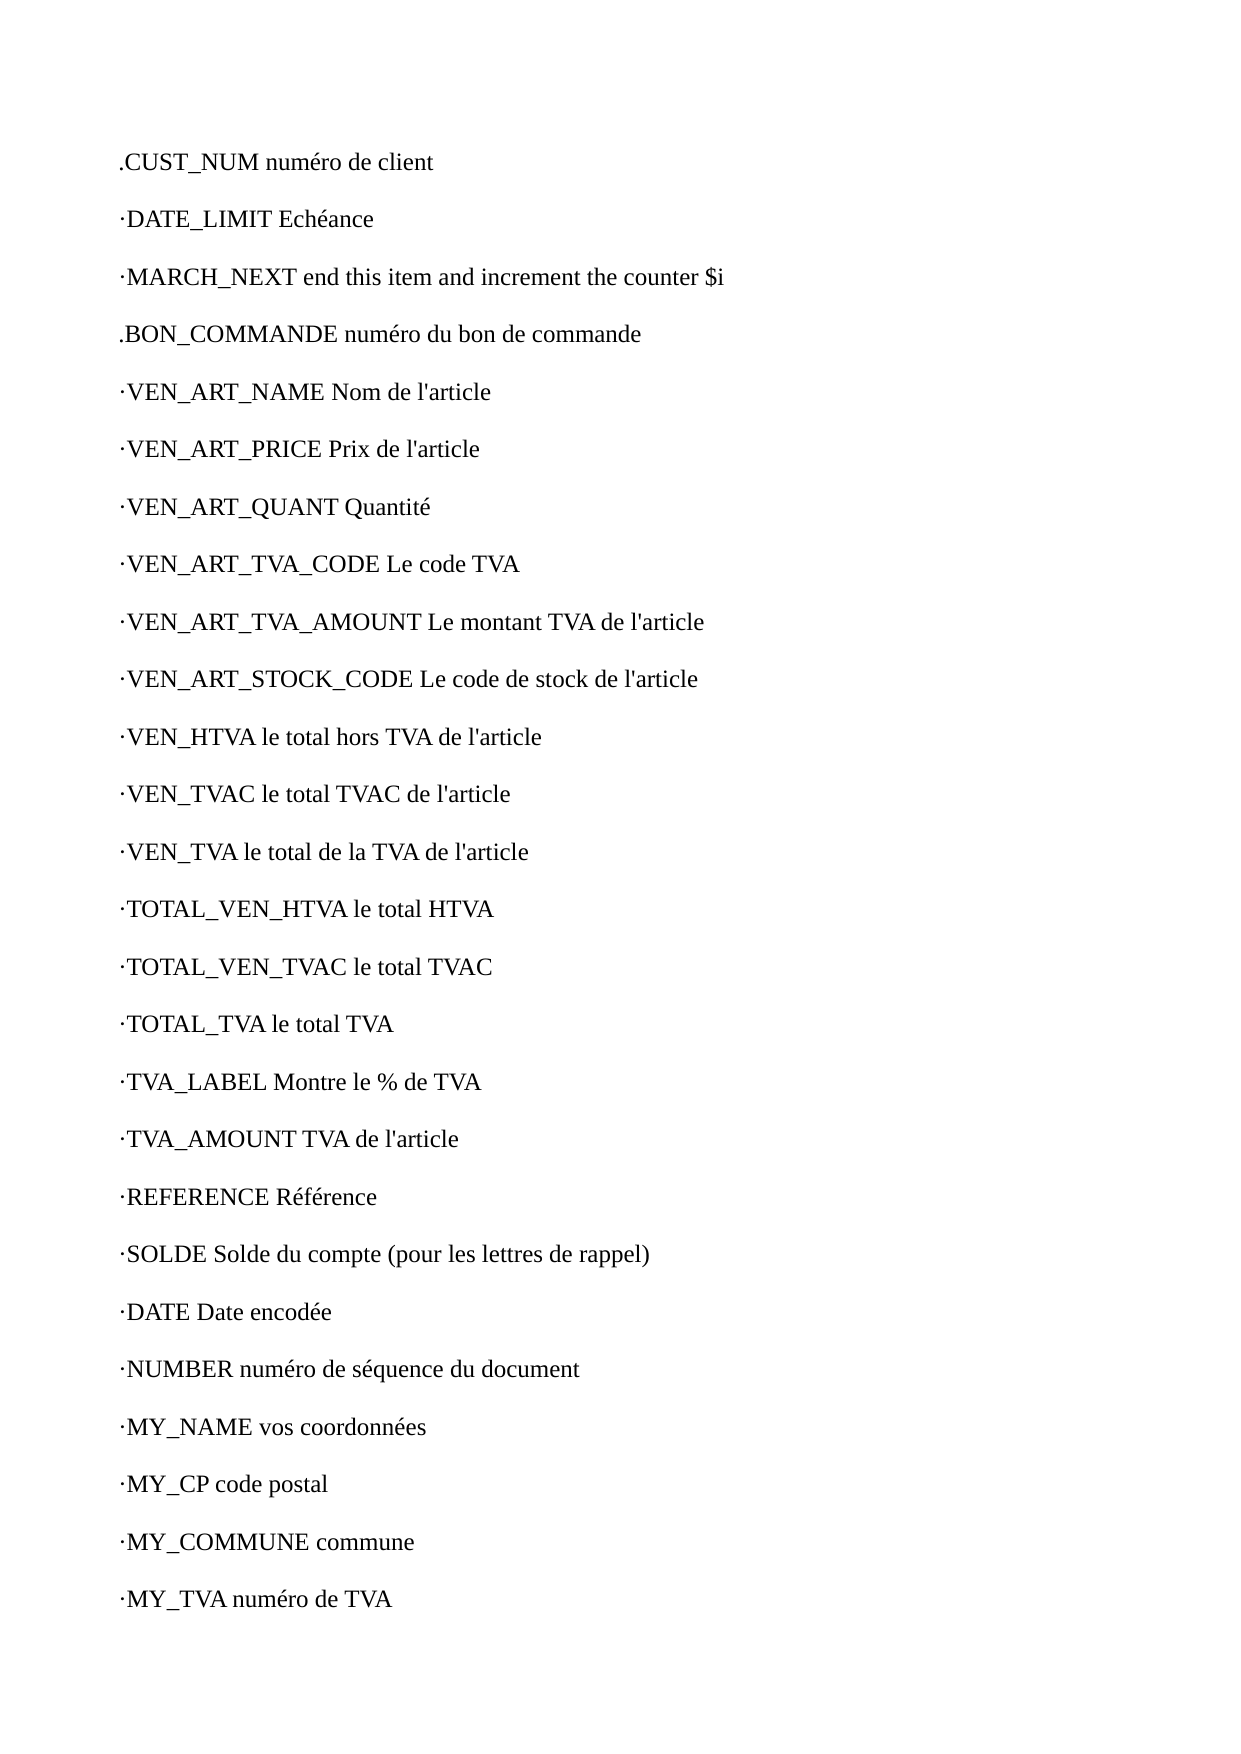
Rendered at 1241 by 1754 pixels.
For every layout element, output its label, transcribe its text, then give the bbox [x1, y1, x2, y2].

text ·VEN_HTVA le total hors TVA de l'article [118, 722, 1122, 751]
text ·VEN_ART_STOCK_CODE Le code de stock de l'article [118, 664, 1122, 693]
text ·MY_NAME vos coordonnées [118, 1412, 1122, 1441]
text ·MY_COMMUNE commune [118, 1527, 1122, 1556]
text ·VEN_ART_QUANT Quantité [118, 492, 1122, 521]
text ·TOTAL_VEN_TVAC le total TVAC [118, 952, 1122, 981]
text ·NUMBER numéro de séquence du document [118, 1354, 1122, 1383]
text ·VEN_ART_TVA_AMOUNT Le montant TVA de l'article [118, 607, 1122, 636]
text ·TOTAL_TVA le total TVA [118, 1009, 1122, 1038]
text ·TOTAL_VEN_HTVA le total HTVA [118, 894, 1122, 923]
text ·TVA_LABEL Montre le % de TVA [118, 1067, 1122, 1096]
text ·DATE_LIMIT Echéance [118, 204, 1122, 233]
text ·VEN_TVA le total de la TVA de l'article [118, 837, 1122, 866]
text ·MARCH_NEXT end this item and increment the counter $i [118, 262, 1122, 291]
text ·TVA_AMOUNT TVA de l'article [118, 1124, 1122, 1153]
text ·SOLDE Solde du compte (pour les lettres de rappel) [118, 1239, 1122, 1268]
text ·DATE Date encodée [118, 1297, 1122, 1326]
text ·VEN_TVAC le total TVAC de l'article [118, 779, 1122, 808]
text ·REFERENCE Référence [118, 1182, 1122, 1211]
text ·MY_CP code postal [118, 1469, 1122, 1498]
text ·VEN_ART_PRICE Prix de l'article [118, 434, 1122, 463]
text .CUST_NUM numéro de client [118, 147, 1122, 176]
text ·VEN_ART_NAME Nom de l'article [118, 377, 1122, 406]
text ·VEN_ART_TVA_CODE Le code TVA [118, 549, 1122, 578]
text .BON_COMMANDE numéro du bon de commande [118, 319, 1122, 348]
text ·MY_TVA numéro de TVA [118, 1584, 1122, 1613]
